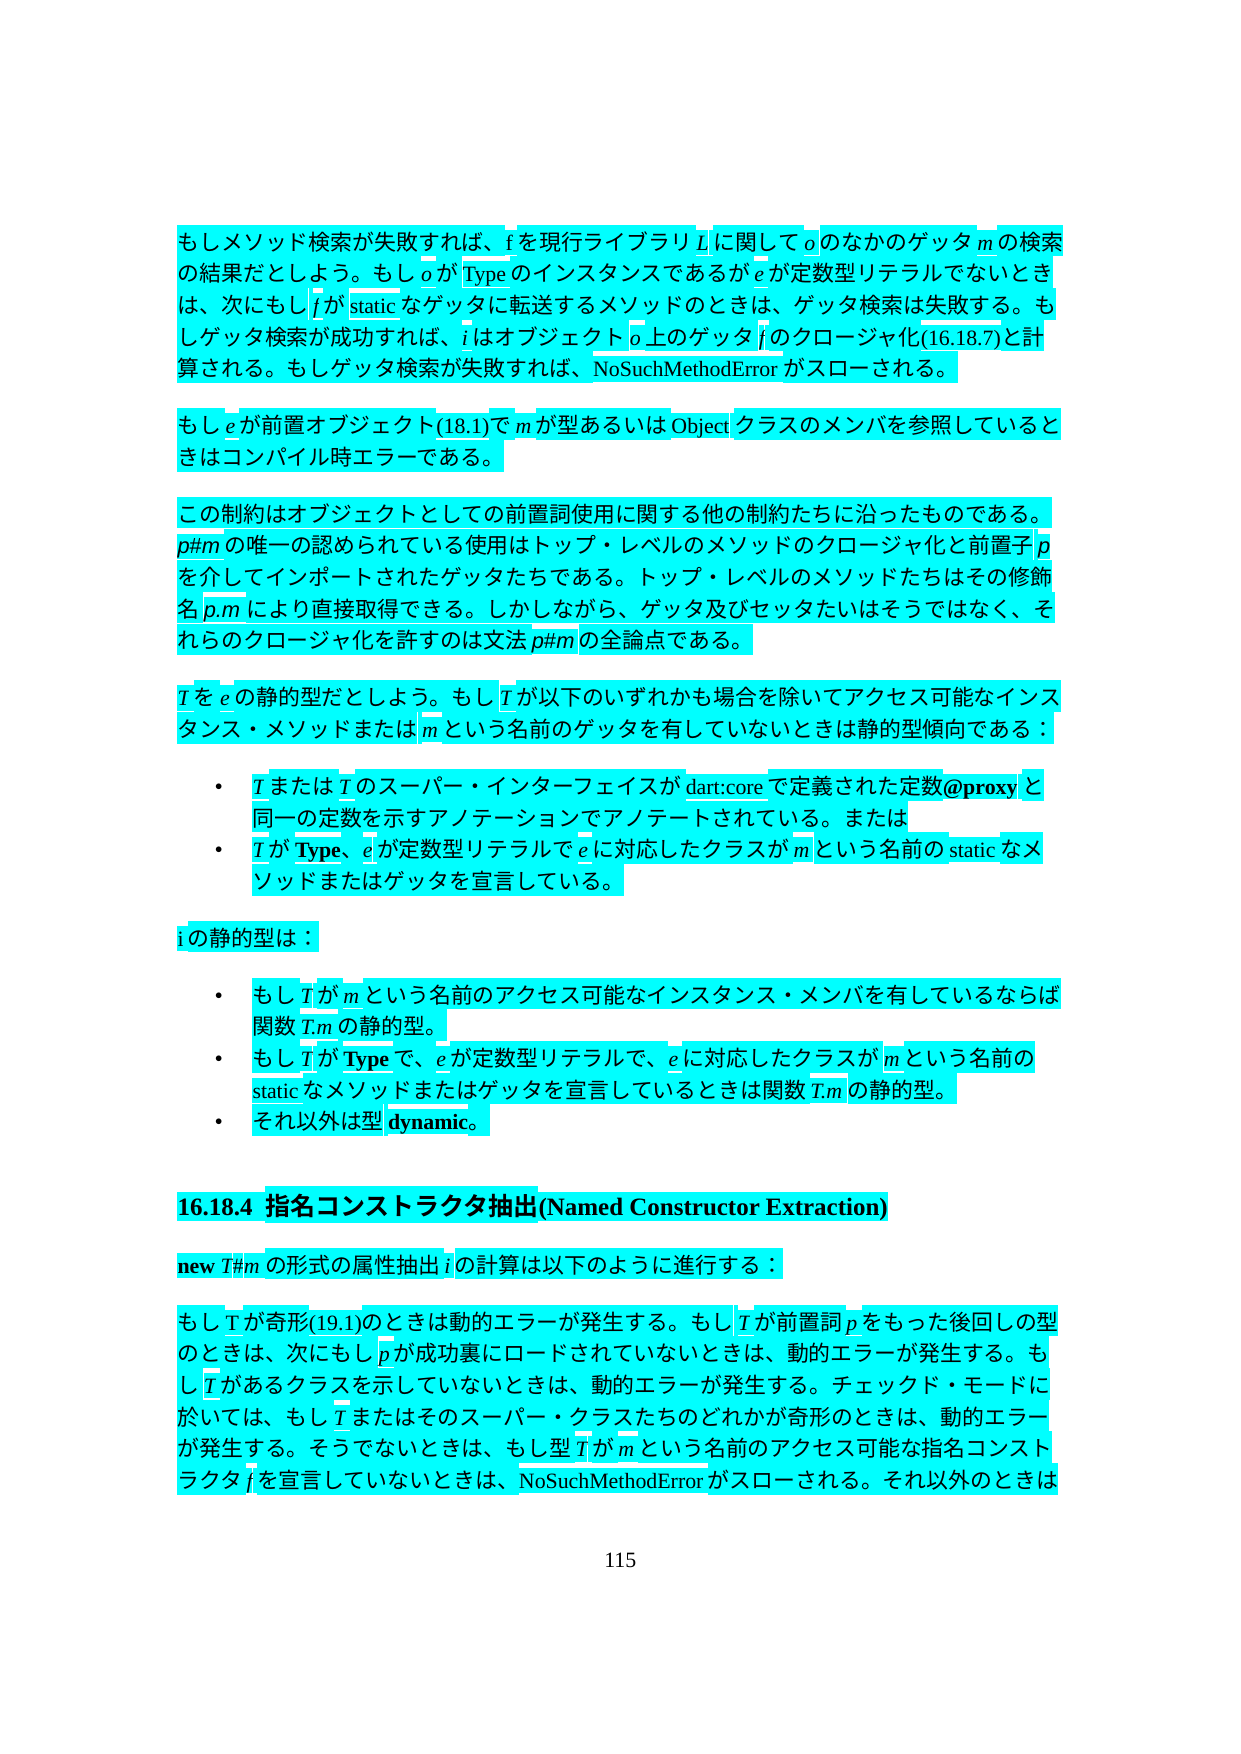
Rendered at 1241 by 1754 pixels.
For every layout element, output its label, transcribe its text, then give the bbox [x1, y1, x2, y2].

list TがType、eが定数型リテラルでeに対応したクラスがmという名前のstaticなメソッドまたはゲッタを宣言している。 [215, 832, 1063, 896]
list TまたはTのスーパー・インターフェイスがdart:coreで定義された定数@proxyと同一の定数を示すアノテーションでアノテートされている。または [215, 769, 1063, 832]
list もしTがTypeで、eが定数型リテラルで、eに対応したクラスがmという名前のstaticなメソッドまたはゲッタを宣言しているときは関数T.m の静的型。 [215, 1041, 1063, 1104]
text Tをeの静的型だとしよう。もしTが以下のいずれかも場合を除いてアクセス可能なインスタンス・メソッドまたはmという名前のゲッタを有していないときは静的型傾向である： [177, 680, 1063, 744]
text もしメソッド検索が失敗すれば、fを現行ライブラリLに関してoのなかのゲッタmの検索の結果だとしよう。もしoがTypeのインスタンスであるがeが定数型リテラルでないときは、次にもしfがstaticなゲッタに転送するメソッドのときは、ゲッタ検索は失敗する。もしゲッタ検索が成功すれば、iはオブジェクトo上のゲッタfのクロージャ化(16.18.7)と計算される。もしゲッタ検索が失敗すれば、NoSuchMethodError がスローされる。 [177, 225, 1063, 383]
list それ以外は型dynamic。 [215, 1104, 1063, 1136]
text もしeが前置オブジェクト(18.1)でmが型あるいはObjectクラスのメンバを参照しているときはコンパイル時エラーである。 [177, 408, 1063, 472]
text この制約はオブジェクトとしての前置詞使用に関する他の制約たちに沿ったものである。p#mの唯一の認められている使用はトップ・レベルのメソッドのクロージャ化と前置子pを介してインポートされたゲッタたちである。トップ・レベルのメソッドたちはその修飾名p.m により直接取得できる。しかしながら、ゲッタ及びセッタたいはそうではなく、それらのクロージャ化を許すのは文法p#mの全論点である。 [177, 497, 1063, 655]
text iの静的型は： [177, 921, 1063, 952]
list もしTがmという名前のアクセス可能なインスタンス・メンバを有しているならば関数T.m の静的型。 [215, 978, 1063, 1041]
text new T#m の形式の属性抽出iの計算は以下のように進行する： [177, 1248, 1063, 1279]
text もしTが奇形(19.1)のときは動的エラーが発生する。もしTが前置詞pをもった後回しの型のときは、次にもしpが成功裏にロードされていないときは、動的エラーが発生する。もしTがあるクラスを示していないときは、動的エラーが発生する。チェックド・モードに於いては、もしTまたはそのスーパー・クラスたちのどれかが奇形のときは、動的エラーが発生する。そうでないときは、もし型Tがmという名前のアクセス可能な指名コンストラクタfを宣言していないときは、NoSuchMethodErrorがスローされる。それ以外のときは [177, 1305, 1063, 1495]
subtitle 指名コンストラクタ抽出(Named Constructor Extraction) [177, 1186, 1063, 1223]
